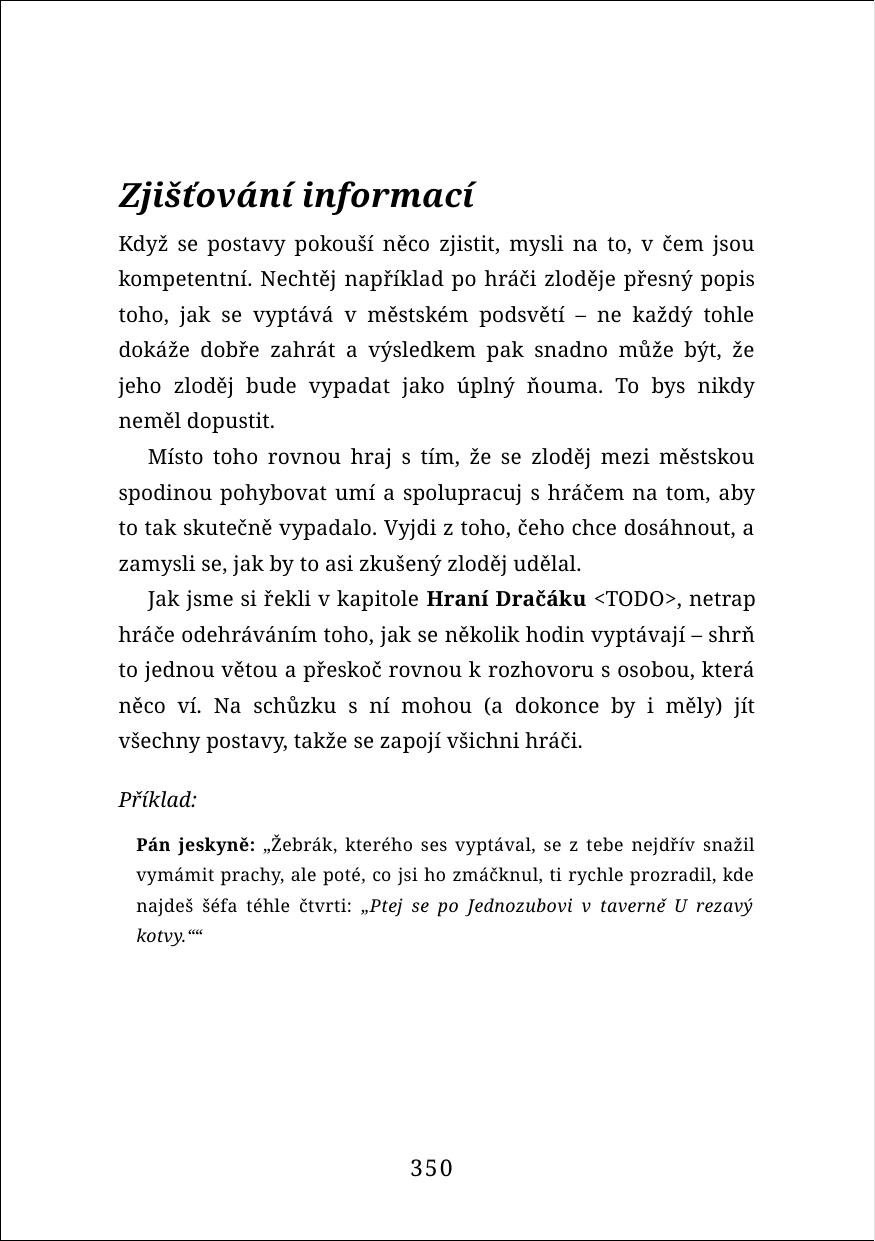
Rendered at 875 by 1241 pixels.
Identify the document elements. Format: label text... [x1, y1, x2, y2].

text Příklad: [118, 785, 756, 814]
subtitle Zjišťování informací [118, 172, 756, 217]
text Když se postavy pokouší něco zjistit, mysli na to, v čem jsou kompetentní. Nechtěj například po hráči zloděje přesný popis toho, jak se vyptává v městském podsvětí – ne každý tohle dokáže dobře zahrát a výsledkem pak snadno může být, že jeho zloděj bude vypadat jako úplný ňouma. To bys nikdy neměl dopustit. Místo toho rovnou hraj s tím, že se zloděj mezi městskou spodinou pohybovat umí a spolupracuj s hráčem na tom, aby to tak skutečně vypadalo. Vyjdi z toho, čeho chce dosáhnout, a zamysli se, jak by to asi zkušený zloděj udělal. Jak jsme si řekli v kapitole Hraní Dračáku <TODO>, netrap hráče odehráváním toho, jak se několik hodin vyptávají – shrň to jednou větou a přeskoč rovnou k rozhovoru s osobou, která něco ví. Na schůzku s ní mohou (a dokonce by i měly) jít všechny postavy, takže se zapojí všichni hráči. [118, 229, 756, 755]
text Pán jeskyně: „Žebrák, kterého ses vyptával, se z tebe nejdřív snažil vymámit prachy, ale poté, co jsi ho zmáčknul, ti rychle prozradil, kde najdeš šéfa téhle čtvrti: „Ptej se po Jednozubovi v taverně U rezavý kotvy.““ [136, 833, 756, 947]
